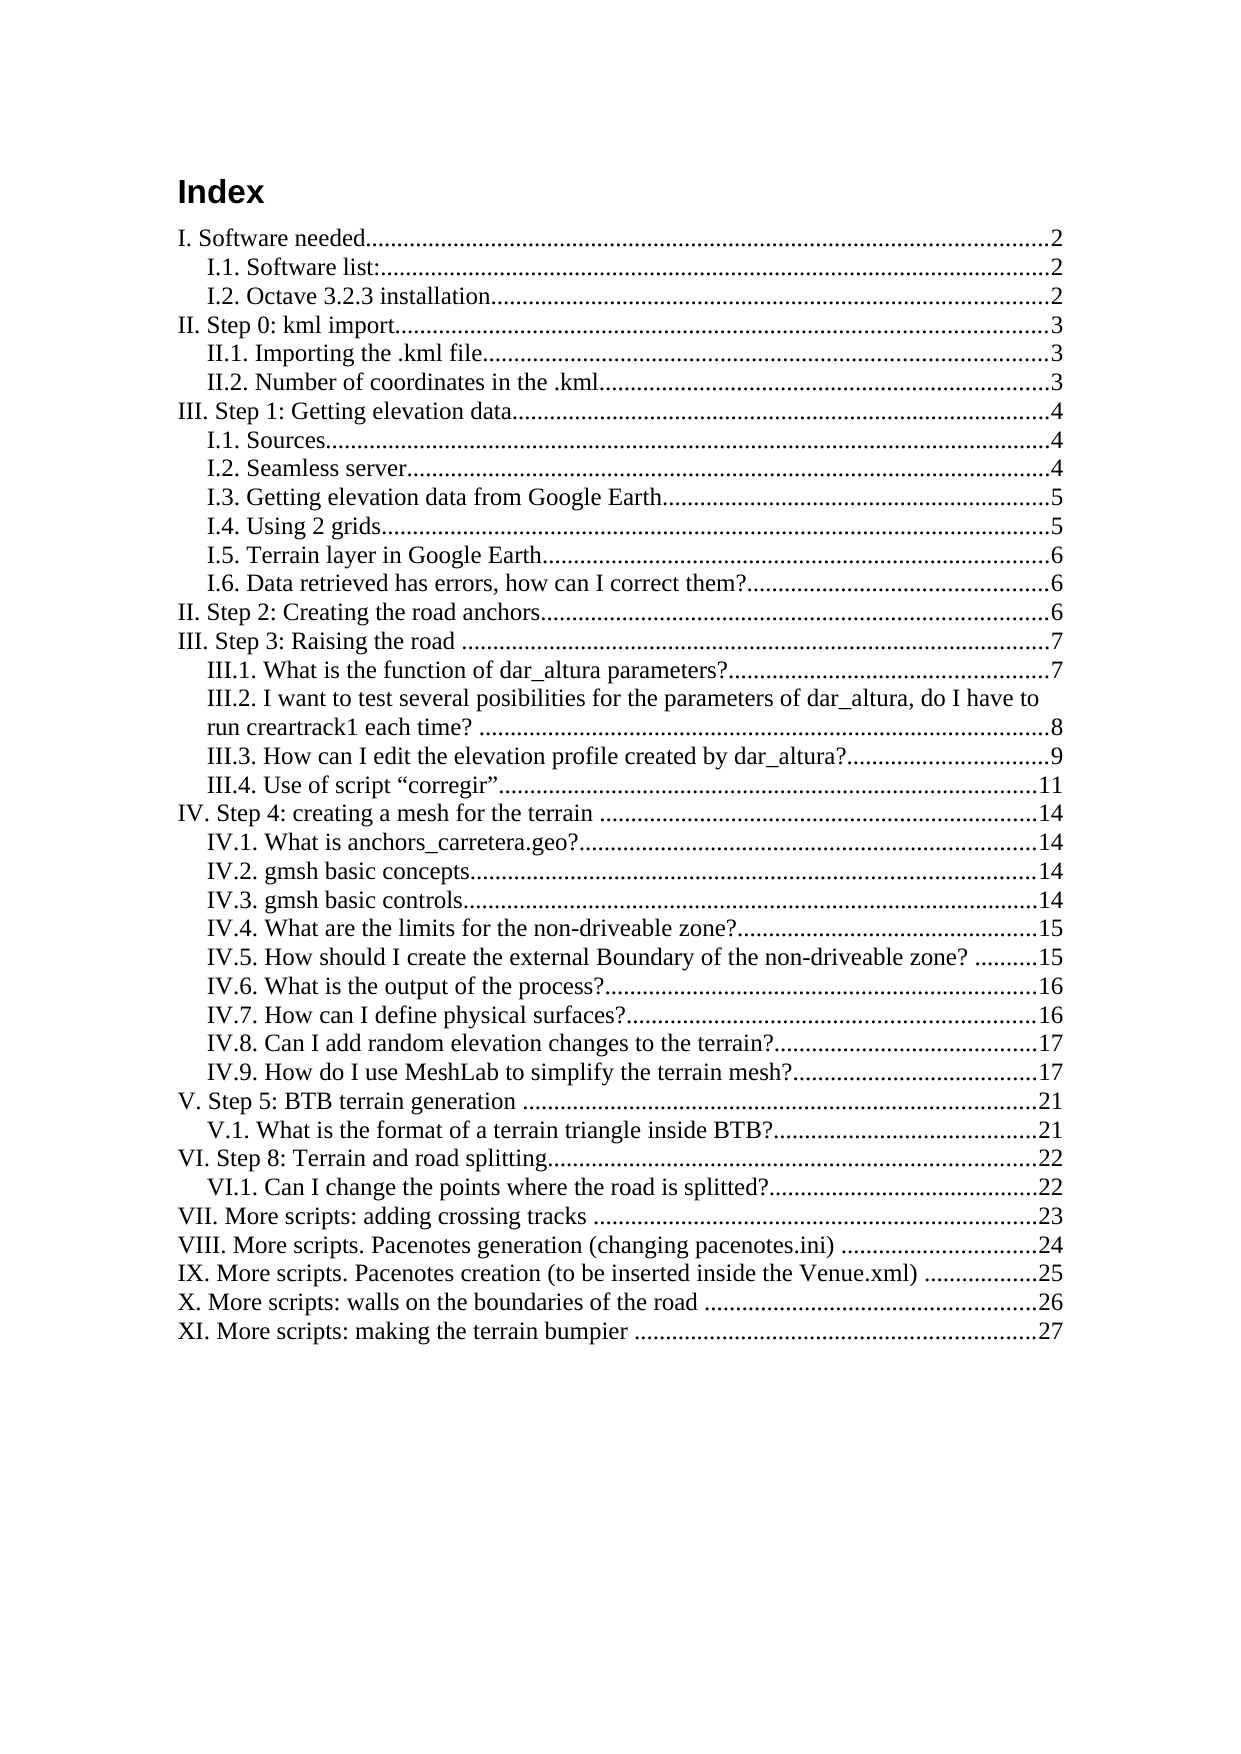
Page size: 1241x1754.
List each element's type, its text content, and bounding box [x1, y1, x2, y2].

text IV.4. What are the limits for the non-driveable zone? 15 [207, 913, 1063, 942]
text V. Step 5: BTB terrain generation 21 [177, 1086, 1063, 1115]
text VIII. More scripts. Pacenotes generation (changing pacenotes.ini) 24 [177, 1230, 1063, 1258]
text IV.8. Can I add random elevation changes to the terrain? 17 [207, 1028, 1063, 1057]
text XI. More scripts: making the terrain bumpier 27 [177, 1316, 1063, 1345]
text II.1. Importing the .kml file 3 [207, 338, 1063, 367]
text IV. Step 4: creating a mesh for the terrain 14 [177, 798, 1063, 827]
text I.6. Data retrieved has errors, how can I correct them? 6 [207, 568, 1063, 597]
text IV.5. How should I create the external Boundary of the non-driveable zone? 15 [207, 942, 1063, 971]
text VI.1. Can I change the points where the road is splitted? 22 [207, 1172, 1063, 1201]
text IV.2. gmsh basic concepts 14 [207, 856, 1063, 885]
text IV.9. How do I use MeshLab to simplify the terrain mesh? 17 [207, 1057, 1063, 1086]
text I.2. Octave 3.2.3 installation 2 [207, 281, 1063, 310]
text II.2. Number of coordinates in the .kml 3 [207, 367, 1063, 396]
text III.2. I want to test several posibilities for the parameters of dar_altura, do I have to run creartrack1 each time? 8 [207, 683, 1063, 741]
text IX. More scripts. Pacenotes creation (to be inserted inside the Venue.xml) 25 [177, 1258, 1063, 1287]
text III.4. Use of script “corregir” 11 [207, 770, 1063, 798]
text I.1. Software list: 2 [207, 252, 1063, 281]
text I.4. Using 2 grids 5 [207, 511, 1063, 540]
text III.1. What is the function of dar_altura parameters? 7 [207, 655, 1063, 683]
text I.3. Getting elevation data from Google Earth 5 [207, 482, 1063, 511]
text I.1. Sources 4 [207, 425, 1063, 453]
text III.3. How can I edit the elevation profile created by dar_altura? 9 [207, 741, 1063, 770]
text II. Step 0: kml import 3 [177, 310, 1063, 338]
text X. More scripts: walls on the boundaries of the road 26 [177, 1287, 1063, 1316]
text VI. Step 8: Terrain and road splitting 22 [177, 1143, 1063, 1172]
text V.1. What is the format of a terrain triangle inside BTB? 21 [207, 1115, 1063, 1143]
text I.2. Seamless server 4 [207, 453, 1063, 482]
text IV.6. What is the output of the process? 16 [207, 971, 1063, 1000]
text I.5. Terrain layer in Google Earth 6 [207, 540, 1063, 568]
subtitle Index [177, 173, 1063, 211]
text III. Step 3: Raising the road 7 [177, 626, 1063, 655]
text I. Software needed 2 [177, 223, 1063, 252]
text III. Step 1: Getting elevation data 4 [177, 396, 1063, 425]
text IV.3. gmsh basic controls 14 [207, 885, 1063, 913]
text II. Step 2: Creating the road anchors 6 [177, 597, 1063, 626]
text IV.1. What is anchors_carretera.geo? 14 [207, 827, 1063, 856]
text IV.7. How can I define physical surfaces? 16 [207, 1000, 1063, 1028]
text VII. More scripts: adding crossing tracks 23 [177, 1201, 1063, 1230]
